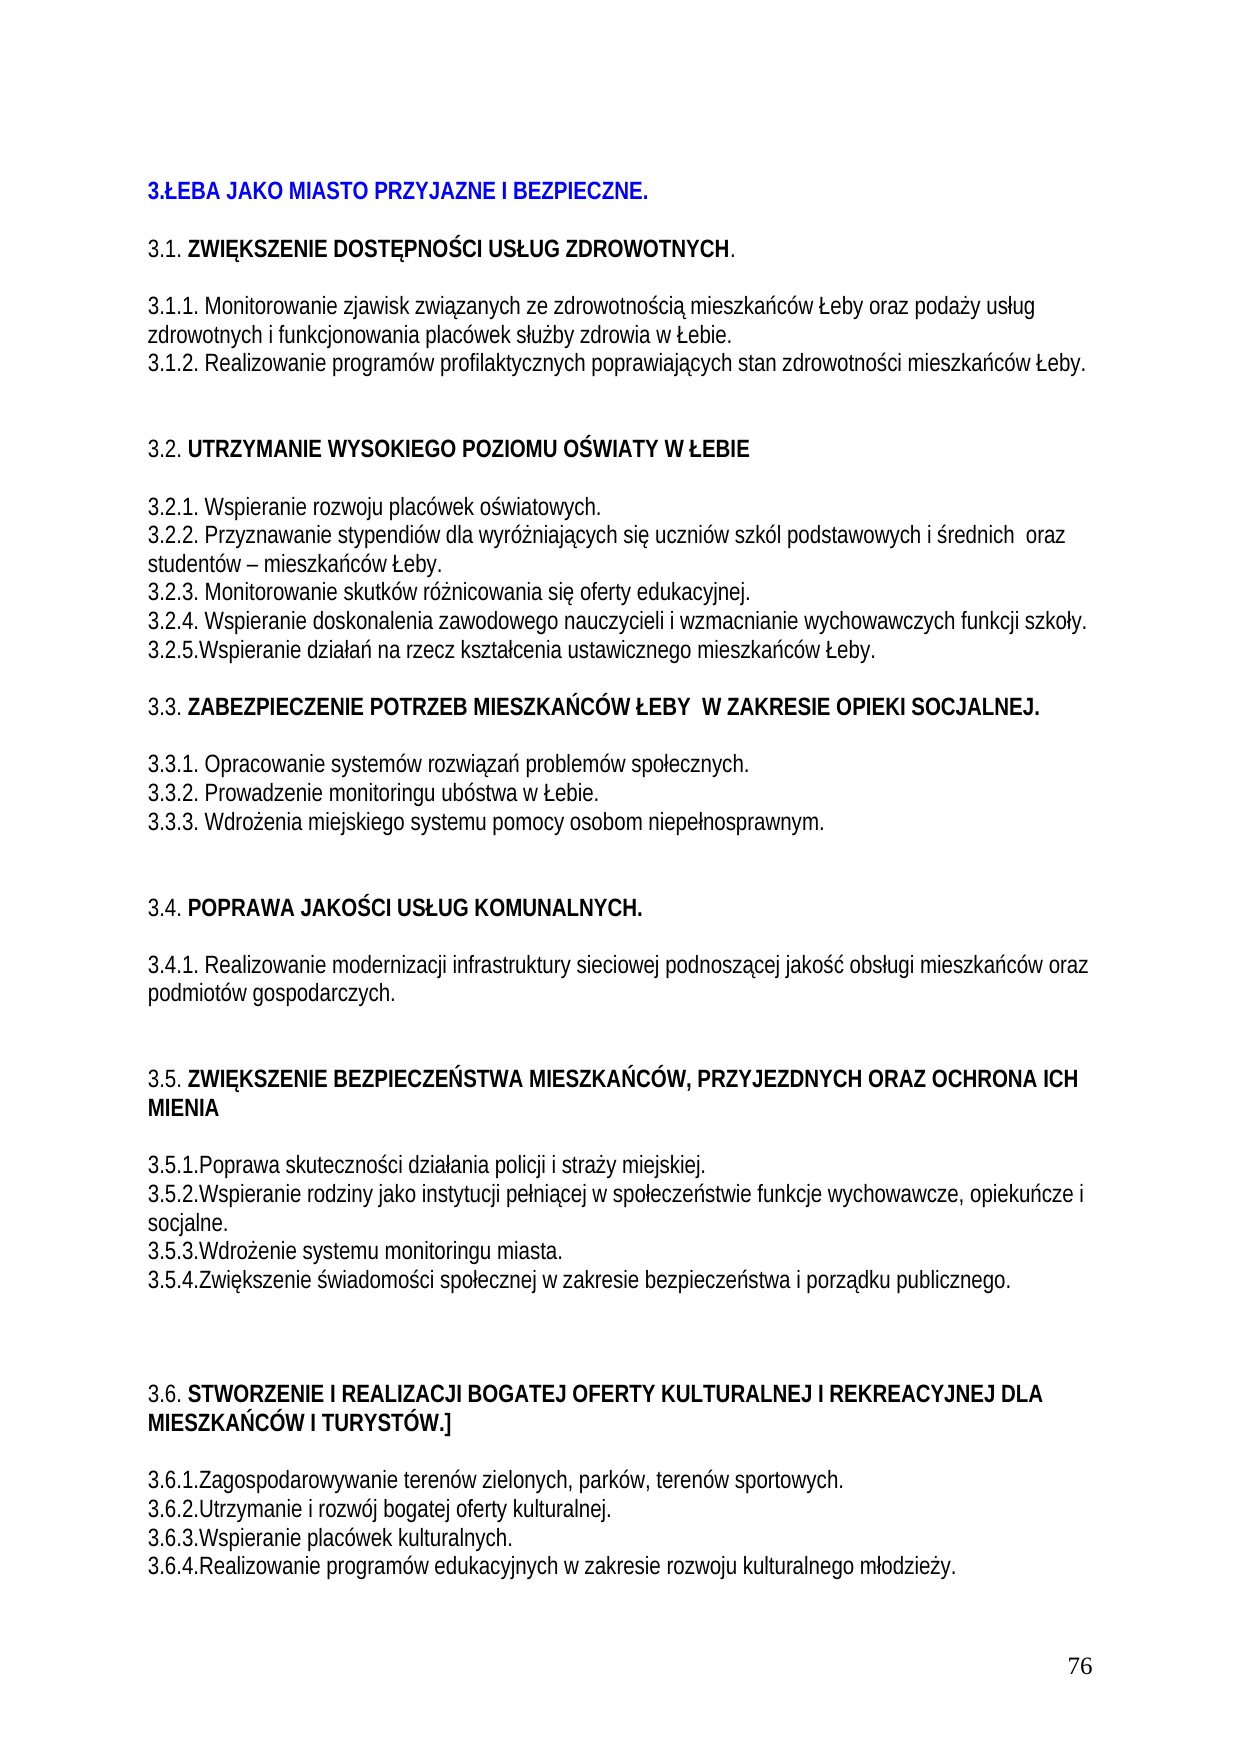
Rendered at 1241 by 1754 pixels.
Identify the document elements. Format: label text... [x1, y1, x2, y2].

text 3.2. UTRZYMANIE WYSOKIEGO POZIOMU OŚWIATY W ŁEBIE [148, 434, 1092, 463]
text 3.4. POPRAWA JAKOŚCI USŁUG KOMUNALNYCH. [148, 892, 1092, 921]
text 3.5.1.Poprawa skuteczności działania policji i straży miejskiej. [148, 1150, 1092, 1179]
text 3.4.1. Realizowanie modernizacji infrastruktury sieciowej podnoszącej jakość obsługi mieszkańców oraz podmiotów gospodarczych. [148, 950, 1092, 1007]
text 3.5. ZWIĘKSZENIE BEZPIECZEŃSTWA MIESZKAŃCÓW, PRZYJEZDNYCH ORAZ OCHRONA ICH MIENIA [148, 1064, 1092, 1122]
text 3.3.1. Opracowanie systemów rozwiązań problemów społecznych. [148, 749, 1092, 778]
text 3.2.3. Monitorowanie skutków różnicowania się oferty edukacyjnej. [148, 577, 1092, 606]
text 3.ŁEBA JAKO MIASTO PRZYJAZNE I BEZPIECZNE. [148, 176, 1092, 205]
text 3.1.1. Monitorowanie zjawisk związanych ze zdrowotnością mieszkańców Łeby oraz podaży usług zdrowotnych i funkcjonowania placówek służby zdrowia w Łebie. [148, 291, 1092, 348]
text 3.6.3.Wspieranie placówek kulturalnych. [148, 1523, 1092, 1551]
text 3.2.5.Wspieranie działań na rzecz kształcenia ustawicznego mieszkańców Łeby. [148, 635, 1092, 663]
text 3.2.2. Przyznawanie stypendiów dla wyróżniających się uczniów szkól podstawowych i średnich oraz studentów – mieszkańców Łeby. [148, 520, 1092, 577]
text 3.3. ZABEZPIECZENIE POTRZEB MIESZKAŃCÓW ŁEBY W ZAKRESIE OPIEKI SOCJALNEJ. [148, 692, 1092, 721]
text 3.5.2.Wspieranie rodziny jako instytucji pełniącej w społeczeństwie funkcje wychowawcze, opiekuńcze i socjalne. [148, 1179, 1092, 1236]
text 3.3.3. Wdrożenia miejskiego systemu pomocy osobom niepełnosprawnym. [148, 807, 1092, 835]
text 3.6.1.Zagospodarowywanie terenów zielonych, parków, terenów sportowych. [148, 1465, 1092, 1494]
text 3.1. ZWIĘKSZENIE DOSTĘPNOŚCI USŁUG ZDROWOTNYCH. [148, 234, 1092, 262]
text 3.6.2.Utrzymanie i rozwój bogatej oferty kulturalnej. [148, 1494, 1092, 1523]
text 3.5.4.Zwiększenie świadomości społecznej w zakresie bezpieczeństwa i porządku publicznego. [148, 1265, 1092, 1293]
text 3.2.4. Wspieranie doskonalenia zawodowego nauczycieli i wzmacnianie wychowawczych funkcji szkoły. [148, 606, 1092, 635]
text 3.1.2. Realizowanie programów profilaktycznych poprawiających stan zdrowotności mieszkańców Łeby. [148, 348, 1092, 377]
text 3.6.4.Realizowanie programów edukacyjnych w zakresie rozwoju kulturalnego młodzieży. [148, 1551, 1092, 1580]
text 3.3.2. Prowadzenie monitoringu ubóstwa w Łebie. [148, 778, 1092, 807]
text 3.2.1. Wspieranie rozwoju placówek oświatowych. [148, 491, 1092, 520]
text 3.6. STWORZENIE I REALIZACJI BOGATEJ OFERTY KULTURALNEJ I REKREACYJNEJ DLA MIESZKAŃCÓW I TURYSTÓW.] [148, 1379, 1092, 1437]
text 3.5.3.Wdrożenie systemu monitoringu miasta. [148, 1236, 1092, 1265]
